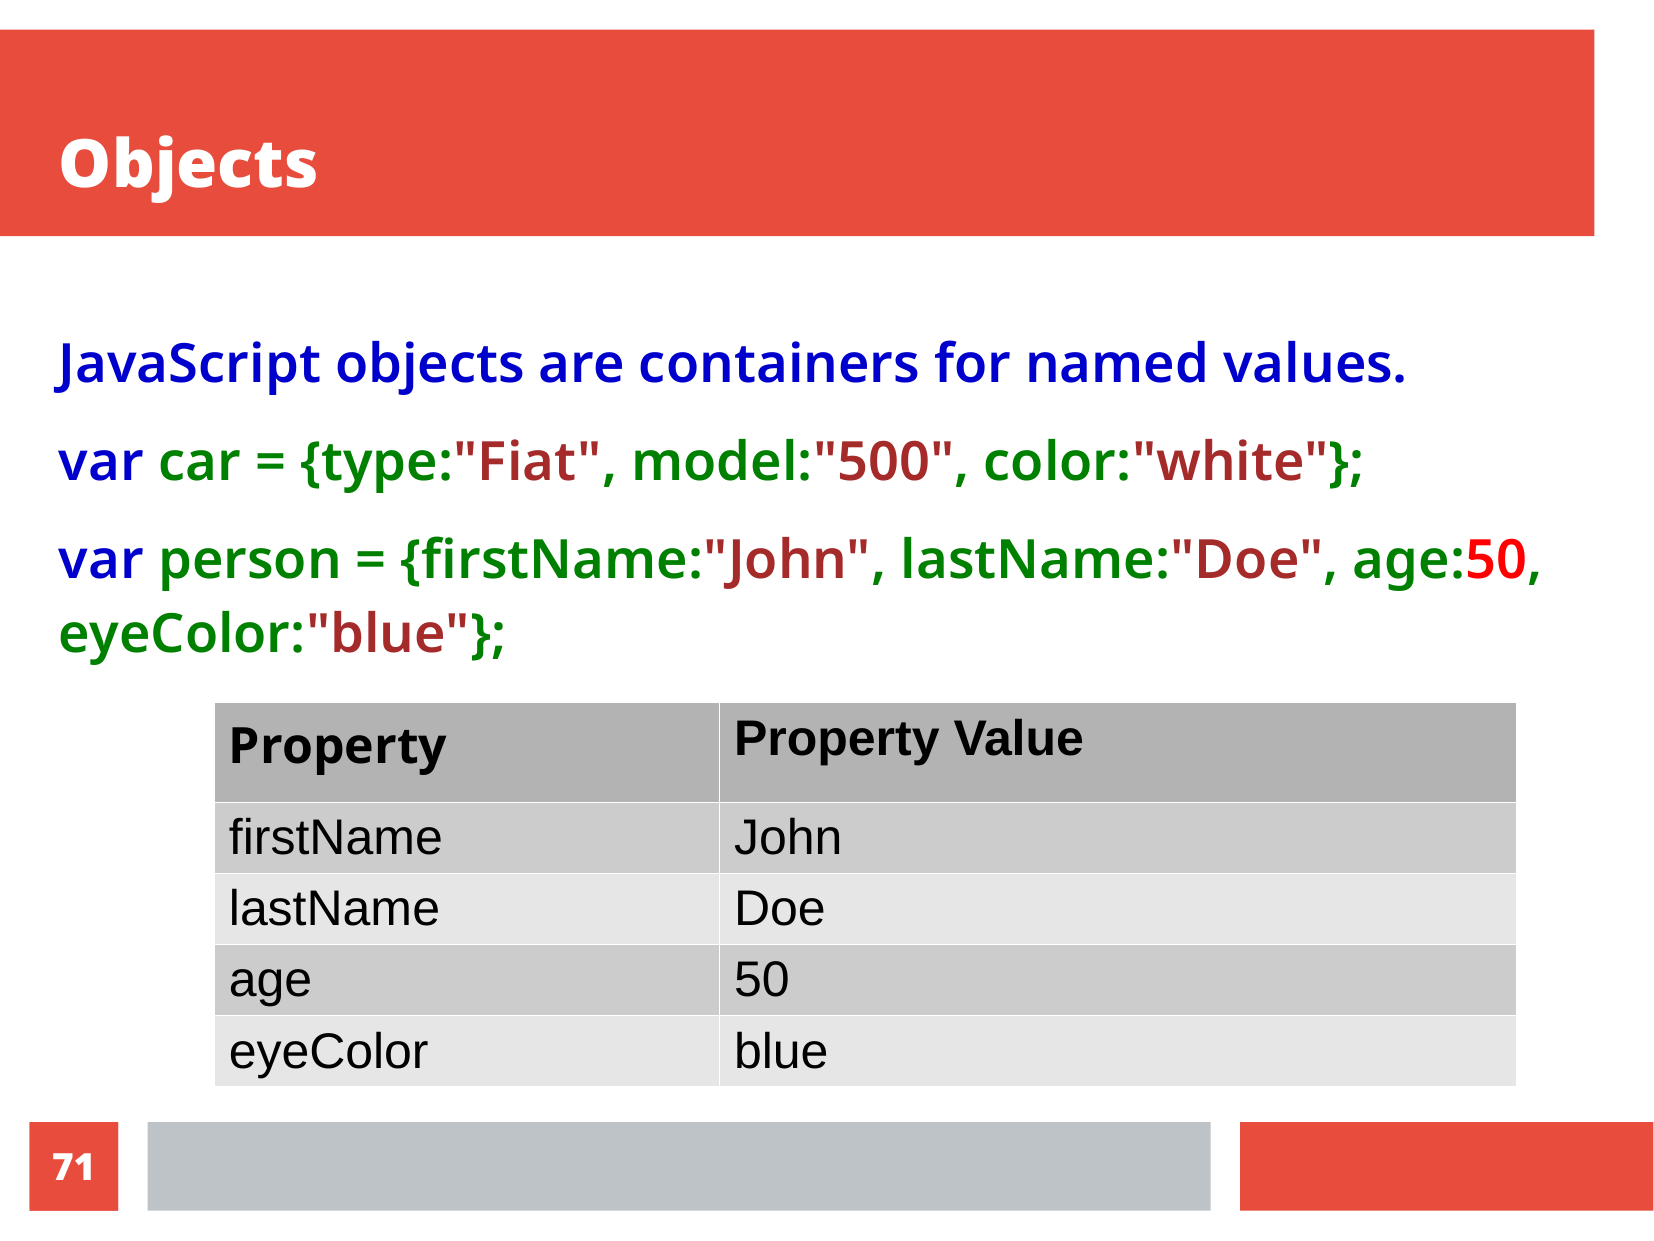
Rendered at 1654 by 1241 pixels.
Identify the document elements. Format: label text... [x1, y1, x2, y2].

title Objects [59, 59, 1595, 207]
table_cell age [215, 945, 719, 1015]
list JavaScript objects are containers for named values. var car = {type:"Fiat", model:"500", color:"white"}; var person = {firstName:"John", lastName:"Doe", age:50, eyeColor:"blue"}; [59, 324, 1565, 1093]
table_cell blue [720, 1016, 1516, 1086]
table_cell Doe [720, 874, 1516, 944]
table_header Property Value [720, 703, 1516, 802]
table_cell 50 [720, 945, 1516, 1015]
table_cell firstName [215, 803, 719, 873]
table_cell eyeColor [215, 1016, 719, 1086]
table_cell lastName [215, 874, 719, 944]
table_cell John [720, 803, 1516, 873]
table_header Property [215, 703, 719, 802]
